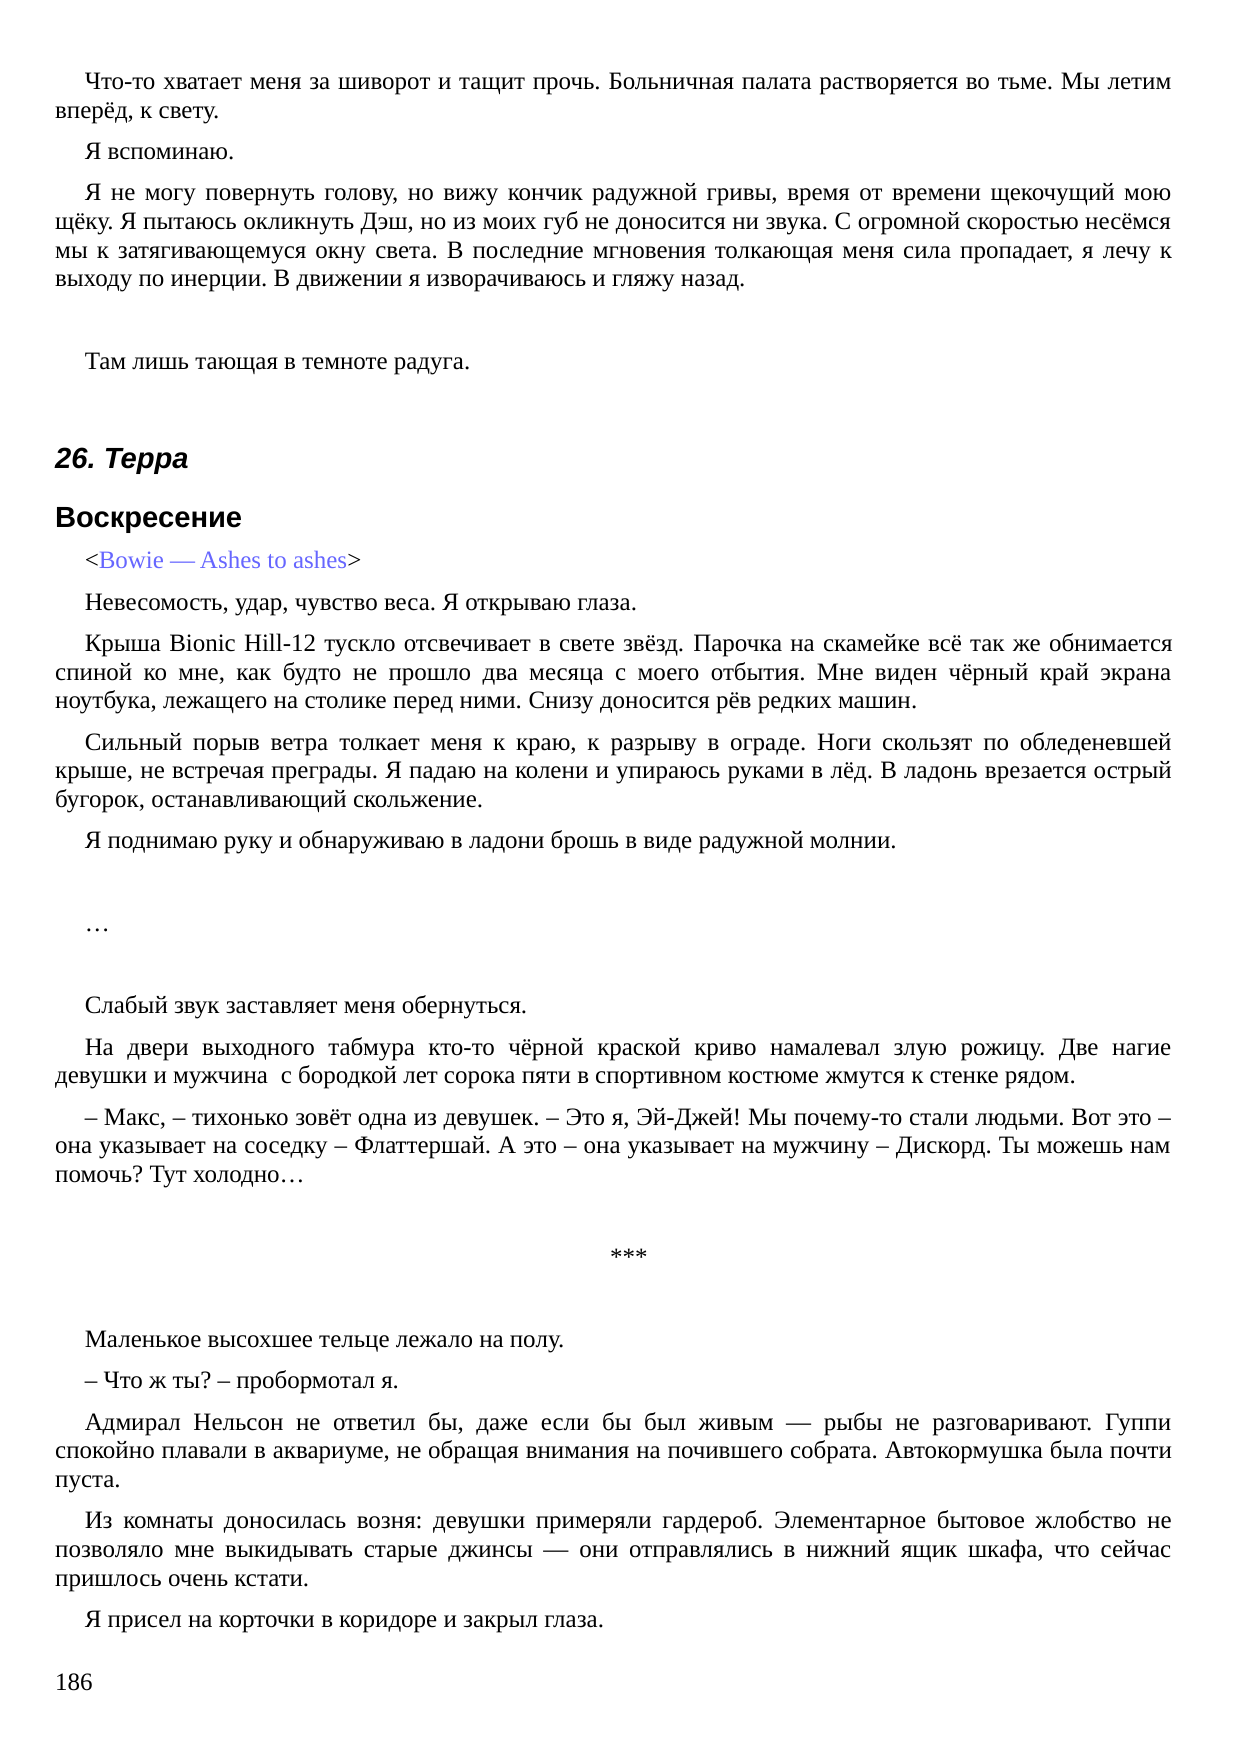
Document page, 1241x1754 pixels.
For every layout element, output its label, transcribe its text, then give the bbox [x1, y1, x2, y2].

subtitle Воскресение [55, 499, 1173, 533]
text Там лишь тающая в темноте радуга. [55, 346, 1173, 375]
text Я поднимаю руку и обнаруживаю в ладони брошь в виде радужной молнии. [55, 826, 1173, 854]
text Из комнаты доносилась возня: девушки примеряли гардероб. Элементарное бытовое жлобство не позволяло мне выкидывать старые джинсы — они отправлялись в нижний ящик шкафа, что сейчас пришлось очень кстати. [55, 1506, 1173, 1592]
text Я не могу повернуть голову, но вижу кончик радужной гривы, время от времени щекочущий мою щёку. Я пытаюсь окликнуть Дэш, но из моих губ не доносится ни звука. С огромной скоростью несёмся мы к затягивающемуся окну света. В последние мгновения толкающая меня сила пропадает, я лечу к выходу по инерции. В движении я изворачиваюсь и гляжу назад. [55, 177, 1173, 292]
text Я вспоминаю. [55, 136, 1173, 165]
text Сильный порыв ветра толкает меня к краю, к разрыву в ограде. Ноги скользят по обледеневшей крыше, не встречая преграды. Я падаю на колени и упираюсь руками в лёд. В ладонь врезается острый бугорок, останавливающий скольжение. [55, 727, 1173, 813]
text Я присел на корточки в коридоре и закрыл глаза. [55, 1604, 1173, 1633]
text – Макс, – тихонько зовёт одна из девушек. – Это я, Эй-Джей! Мы почему-то стали людьми. Вот это – она указывает на соседку – Флаттершай. А это – она указывает на мужчину – Дискорд. Ты можешь нам помочь? Тут холодно… [55, 1102, 1173, 1188]
subtitle 26. Терра [55, 441, 1173, 474]
text … [55, 908, 1173, 937]
text На двери выходного табмура кто-то чёрной краской криво намалевал злую рожицу. Две нагие девушки и мужчина с бородкой лет сорока пяти в спортивном костюме жмутся к стенке рядом. [55, 1032, 1173, 1089]
text Адмирал Нельсон не ответил бы, даже если бы был живым — рыбы не разговаривают. Гуппи спокойно плавали в аквариуме, не обращая внимания на почившего собрата. Автокормушка была почти пуста. [55, 1407, 1173, 1493]
text Слабый звук заставляет меня обернуться. [55, 991, 1173, 1019]
text Крыша Bionic Hill-12 тускло отсвечивает в свете звёзд. Парочка на скамейке всё так же обнимается спиной ко мне, как будто не прошло два месяца с моего отбытия. Мне виден чёрный край экрана ноутбука, лежащего на столике перед ними. Снизу доносится рёв редких машин. [55, 628, 1173, 714]
text Маленькое высохшее тельце лежало на полу. [55, 1324, 1173, 1353]
text Что-то хватает меня за шиворот и тащит прочь. Больничная палата растворяется во тьме. Мы летим вперёд, к свету. [55, 66, 1173, 123]
text – Что ж ты? – пробормотал я. [55, 1366, 1173, 1394]
text <Bowie — Ashes to ashes> [55, 546, 1173, 574]
text *** [55, 1242, 1173, 1271]
text Невесомость, удар, чувство веса. Я открываю глаза. [55, 587, 1173, 616]
